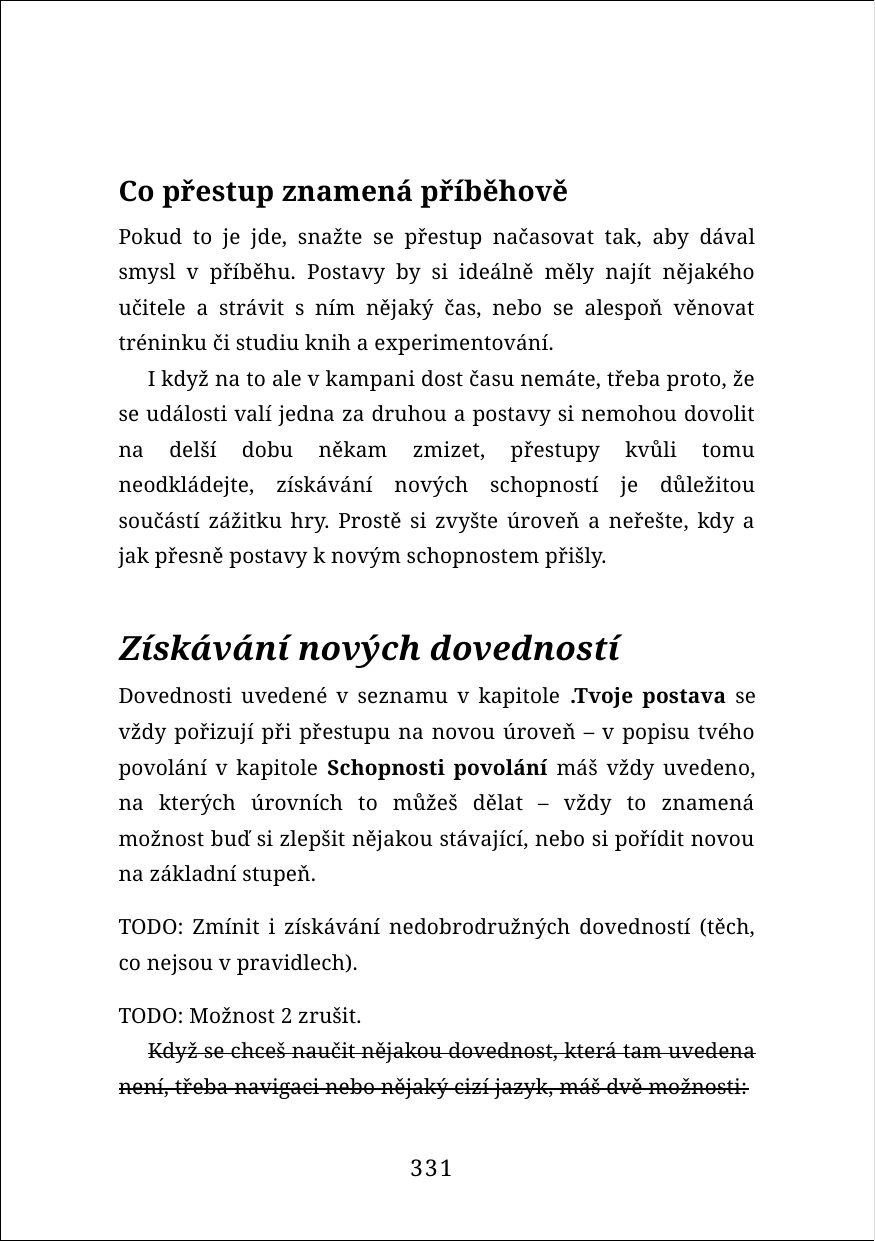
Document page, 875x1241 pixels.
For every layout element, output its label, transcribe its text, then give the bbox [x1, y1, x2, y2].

text Dovednosti uvedené v seznamu v kapitole .Tvoje postava se vždy pořizují při přestupu na novou úroveň – v popisu tvého povolání v kapitole Schopnosti povolání máš vždy uvedeno, na kterých úrovních to můžeš dělat – vždy to znamená možnost buď si zlepšit nějakou stávající, nebo si pořídit novou na základní stupeň. [118, 682, 756, 888]
text TODO: Zmínit i získávání nedobrodružných dovedností (těch, co nejsou v pravidlech). [118, 912, 756, 976]
text TODO: Možnost 2 zrušit. Když se chceš naučit nějakou dovednost, která tam uvedena není, třeba navigaci nebo nějaký cizí jazyk, máš dvě možnosti: [118, 1001, 756, 1101]
subtitle Co přestup znamená příběhově [118, 172, 756, 210]
text Pokud to je jde, snažte se přestup načasovat tak, aby dával smysl v příběhu. Postavy by si ideálně měly najít nějakého učitele a strávit s ním nějaký čas, nebo se alespoň věnovat tréninku či studiu knih a experimentování. I když na to ale v kampani dost času nemáte, třeba proto, že se události valí jedna za druhou a postavy si nemohou dovolit na delší dobu někam zmizet, přestupy kvůli tomu neodkládejte, získávání nových schopností je důležitou součástí zážitku hry. Prostě si zvyšte úroveň a neřešte, kdy a jak přesně postavy k novým schopnostem přišly. [118, 222, 756, 570]
subtitle Získávání nových dovedností [118, 624, 756, 670]
